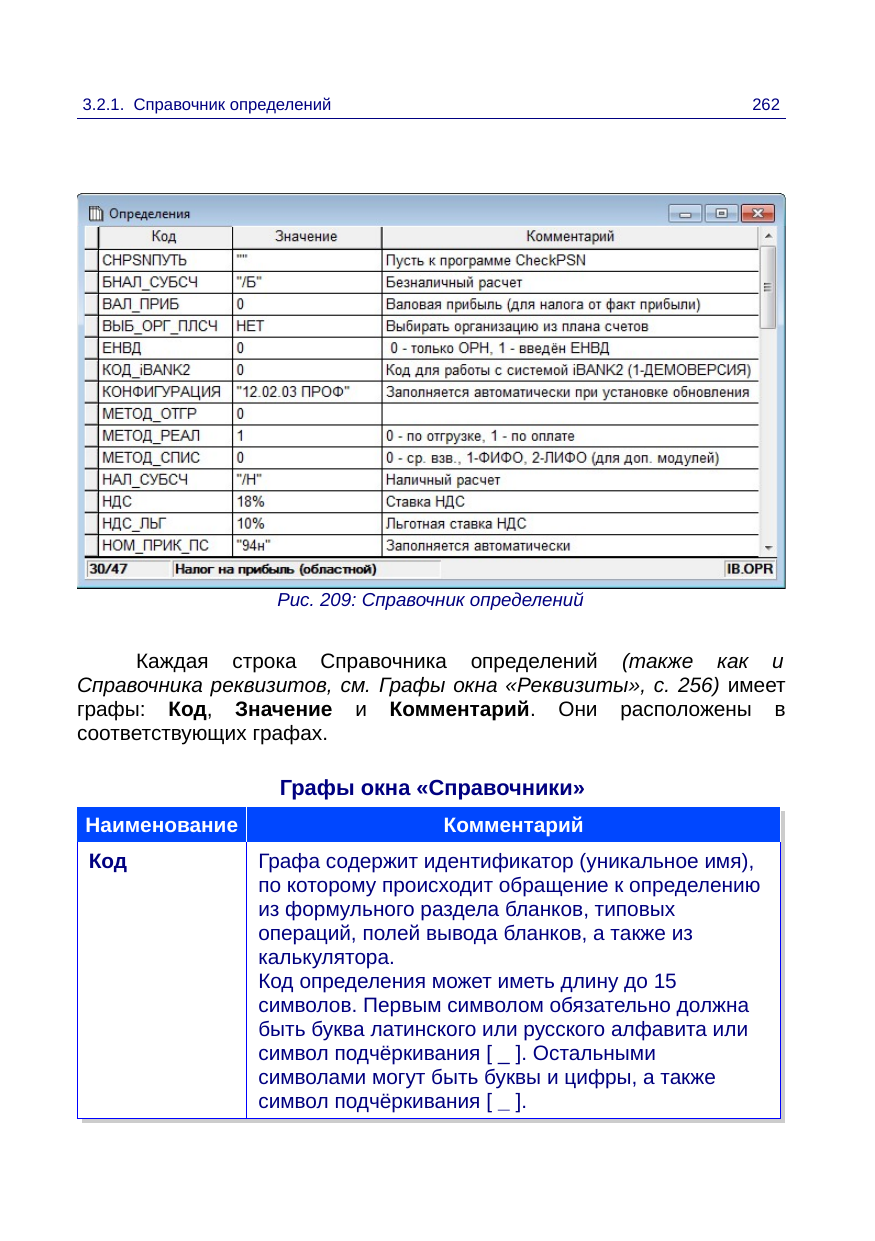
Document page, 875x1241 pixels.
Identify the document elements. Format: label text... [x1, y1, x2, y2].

text Каждая строка Справочника определений (также как и Справочника реквизитов, см. Графы окна «Реквизиты», с. 253) имеет графы: Код, Значение и Комментарий. Они расположены в соответствующих графах. [77, 649, 786, 745]
table_header Комментарий [247, 807, 780, 842]
text Рис. 209: Справочник определений [77, 589, 786, 610]
table_cell Графа содержит идентификатор (уникальное имя), по которому происходит обращение к определению из формульного раздела бланков, типовых операций, полей вывода бланков, а также из калькулятора. Код определения может иметь длину до 15 символов. Первым символом обязательно должна быть буква латинского или русского алфавита или символ подчёркивания [ _ ]. Остальными символами могут быть буквы и цифры, а также символ подчёркивания [ _ ]. [247, 843, 780, 1118]
table_cell Код [78, 843, 246, 1118]
subtitle Графы окна «Справочники» [79, 774, 786, 800]
table_header Наименование [77, 807, 246, 842]
picture [77, 193, 786, 589]
